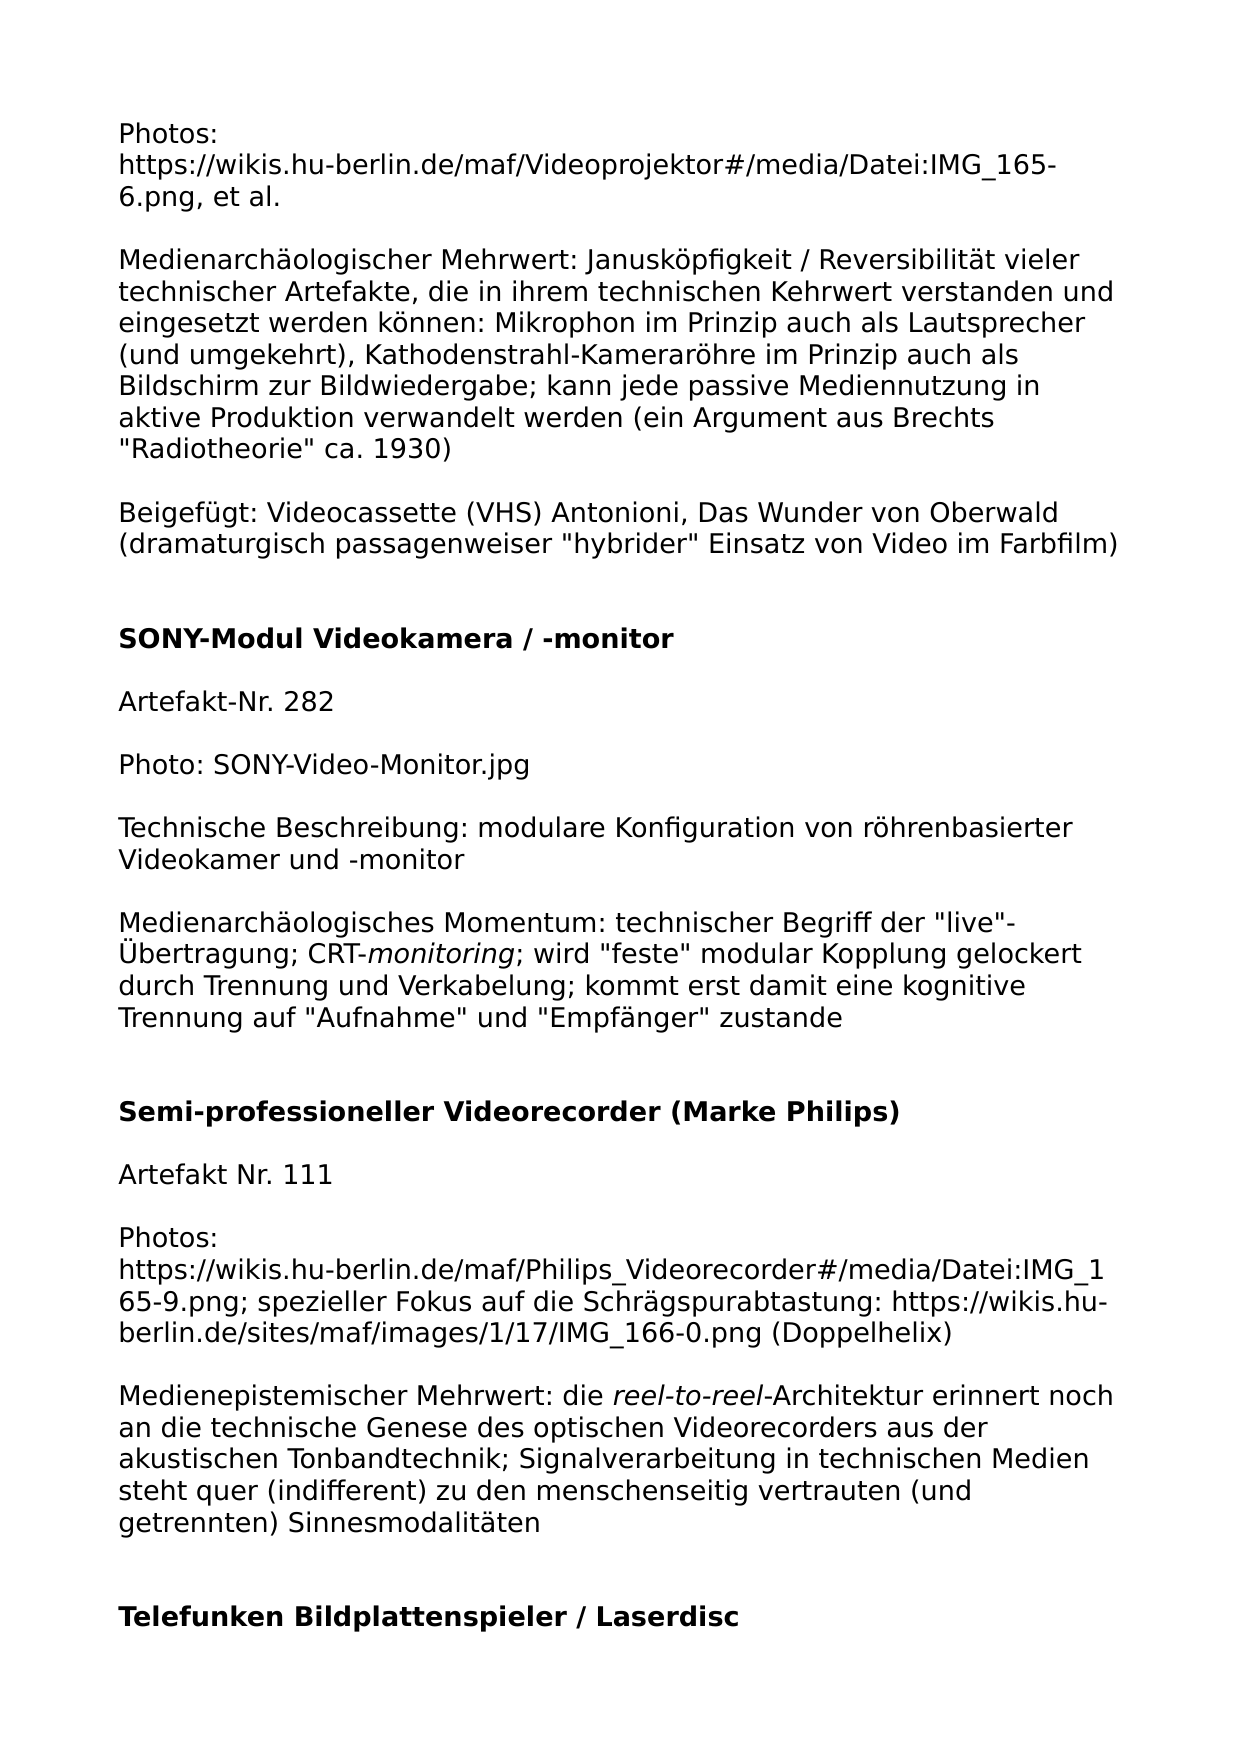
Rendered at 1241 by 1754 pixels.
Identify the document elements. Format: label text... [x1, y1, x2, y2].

text Medienarchäologischer Mehrwert: Janusköpfigkeit / Reversibilität vieler technischer Artefakte, die in ihrem technischen Kehrwert verstanden und eingesetzt werden können: Mikrophon im Prinzip auch als Lautsprecher (und umgekehrt), Kathodenstrahl-Kameraröhre im Prinzip auch als Bildschirm zur Bildwiedergabe; kann jede passive Mediennutzung in aktive Produktion verwandelt werden (ein Argument aus Brechts "Radiotheorie" ca. 1930) [118, 244, 1122, 465]
text Semi-professioneller Videorecorder (Marke Philips) [118, 1097, 1122, 1128]
text SONY-Modul Videokamera / -monitor [118, 623, 1122, 655]
text Photos: https://wikis.hu-berlin.de/maf/Videoprojektor#/media/Datei:IMG_165-6.png, et al. [118, 118, 1122, 213]
text Artefakt Nr. 111 [118, 1160, 1122, 1191]
text Artefakt-Nr. 282 [118, 686, 1122, 718]
text Technische Beschreibung: modulare Konfiguration von röhrenbasierter Videokamer und -monitor [118, 812, 1122, 876]
text Medienepistemischer Mehrwert: die reel-to-reel-Architektur erinnert noch an die technische Genese des optischen Videorecorders aus der akustischen Tonbandtechnik; Signalverarbeitung in technischen Medien steht quer (indifferent) zu den menschenseitig vertrauten (und getrennten) Sinnesmodalitäten [118, 1381, 1122, 1538]
text Photo: SONY-Video-Monitor.jpg [118, 749, 1122, 781]
text Beigefügt: Videocassette (VHS) Antonioni, Das Wunder von Oberwald (dramaturgisch passagenweiser "hybrider" Einsatz von Video im Farbfilm) [118, 497, 1122, 560]
text Medienarchäologisches Momentum: technischer Begriff der "live"-Übertragung; CRT-monitoring; wird "feste" modular Kopplung gelockert durch Trennung und Verkabelung; kommt erst damit eine kognitive Trennung auf "Aufnahme" und "Empfänger" zustande [118, 907, 1122, 1033]
text Photos: https://wikis.hu-berlin.de/maf/Philips_Videorecorder#/media/Datei:IMG_165-9.png; spezieller Fokus auf die Schrägspurabtastung: https://wikis.hu-berlin.de/sites/maf/images/1/17/IMG_166-0.png (Doppelhelix) [118, 1223, 1122, 1349]
text Telefunken Bildplattenspieler / Laserdisc [118, 1602, 1122, 1633]
